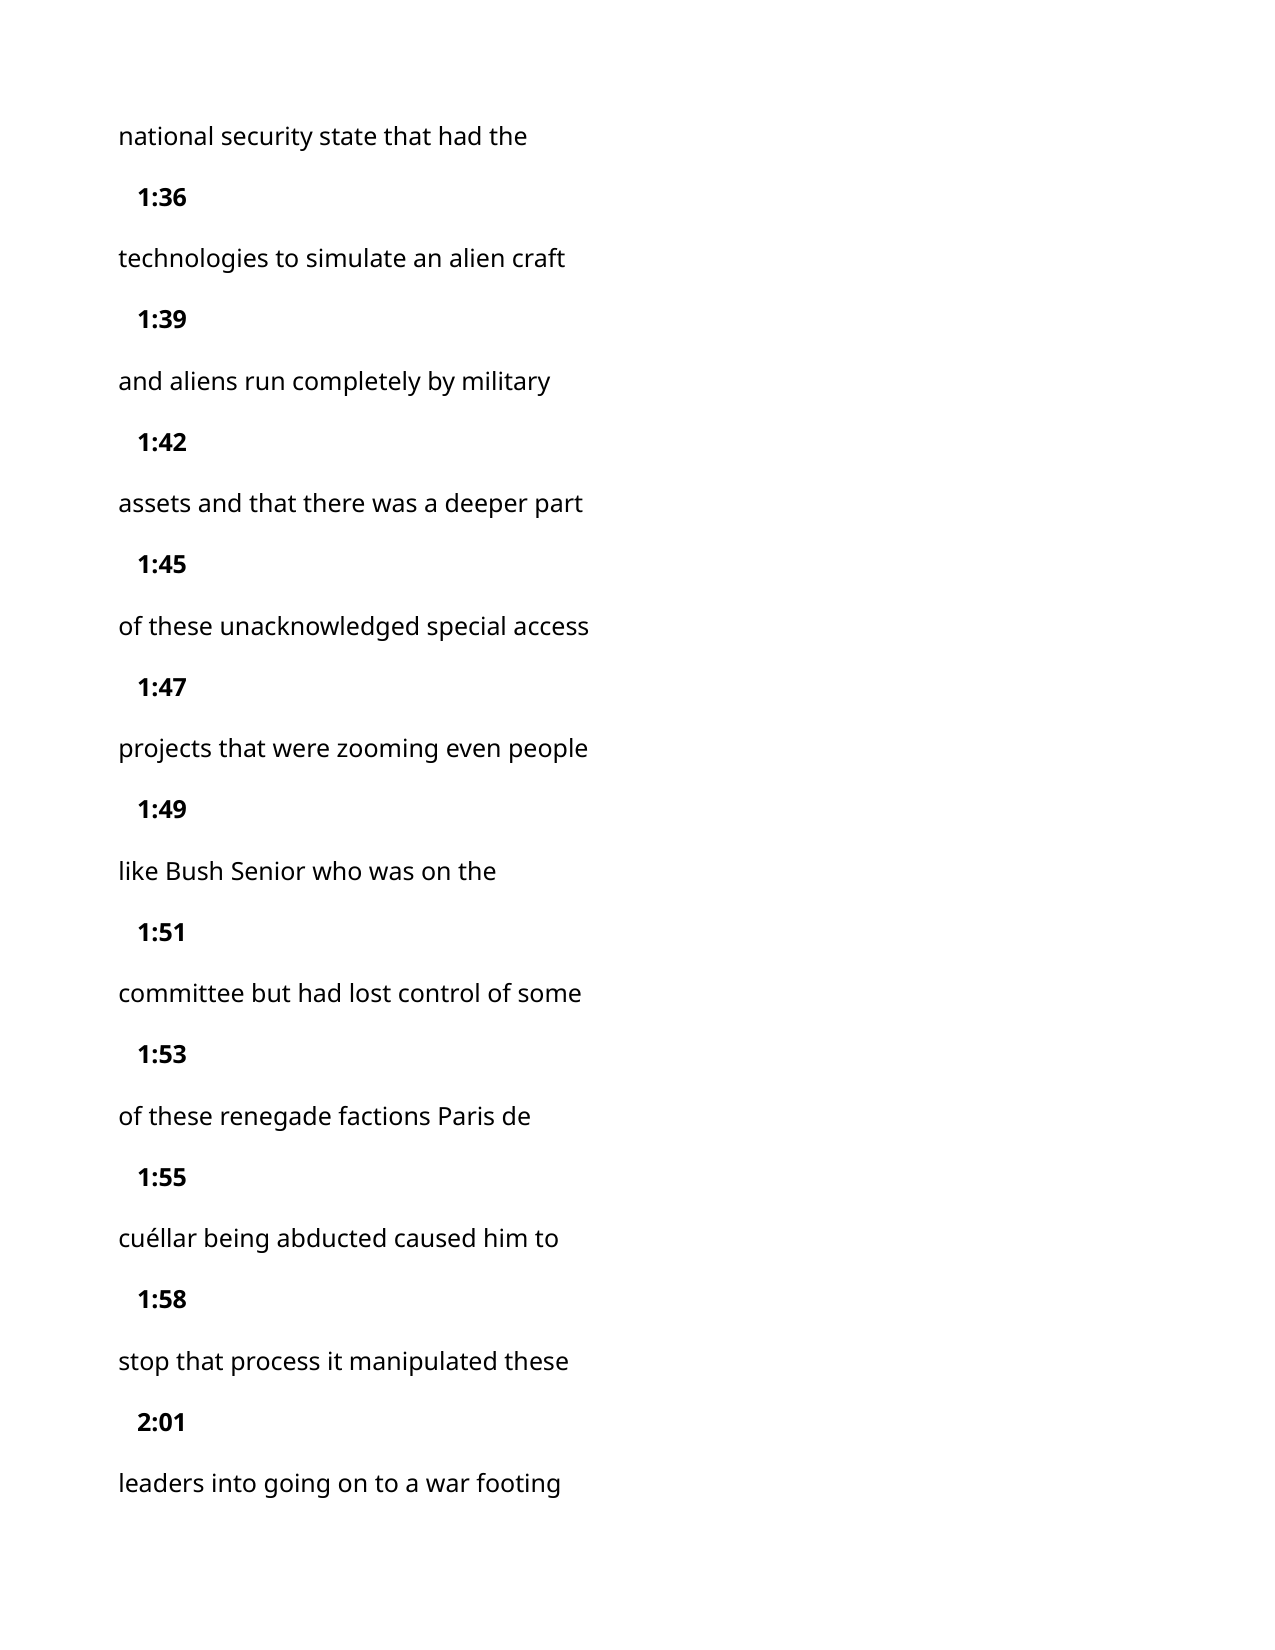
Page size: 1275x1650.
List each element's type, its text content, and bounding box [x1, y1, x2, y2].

text like Bush Senior who was on the [118, 853, 1157, 887]
text 1:53 [137, 1037, 1132, 1071]
text 1:58 [137, 1282, 1132, 1316]
text and aliens run completely by military [118, 363, 1157, 397]
text 1:39 [137, 302, 1132, 336]
text stop that process it manipulated these [118, 1343, 1157, 1377]
text assets and that there was a deeper part [118, 486, 1157, 520]
text committee but had lost control of some [118, 976, 1157, 1010]
text 2:01 [137, 1404, 1132, 1438]
text 1:51 [137, 914, 1132, 948]
text 1:45 [137, 547, 1132, 581]
text 1:36 [137, 179, 1132, 213]
text technologies to simulate an alien craft [118, 241, 1157, 275]
text cuéllar being abducted caused him to [118, 1221, 1157, 1255]
text of these renegade factions Paris de [118, 1098, 1157, 1132]
text 1:55 [137, 1159, 1132, 1193]
text national security state that had the [118, 118, 1157, 152]
text 1:49 [137, 792, 1132, 826]
text 1:47 [137, 669, 1132, 703]
text of these unacknowledged special access [118, 608, 1157, 642]
text 1:42 [137, 424, 1132, 458]
text projects that were zooming even people [118, 731, 1157, 765]
text leaders into going on to a war footing [118, 1466, 1157, 1500]
